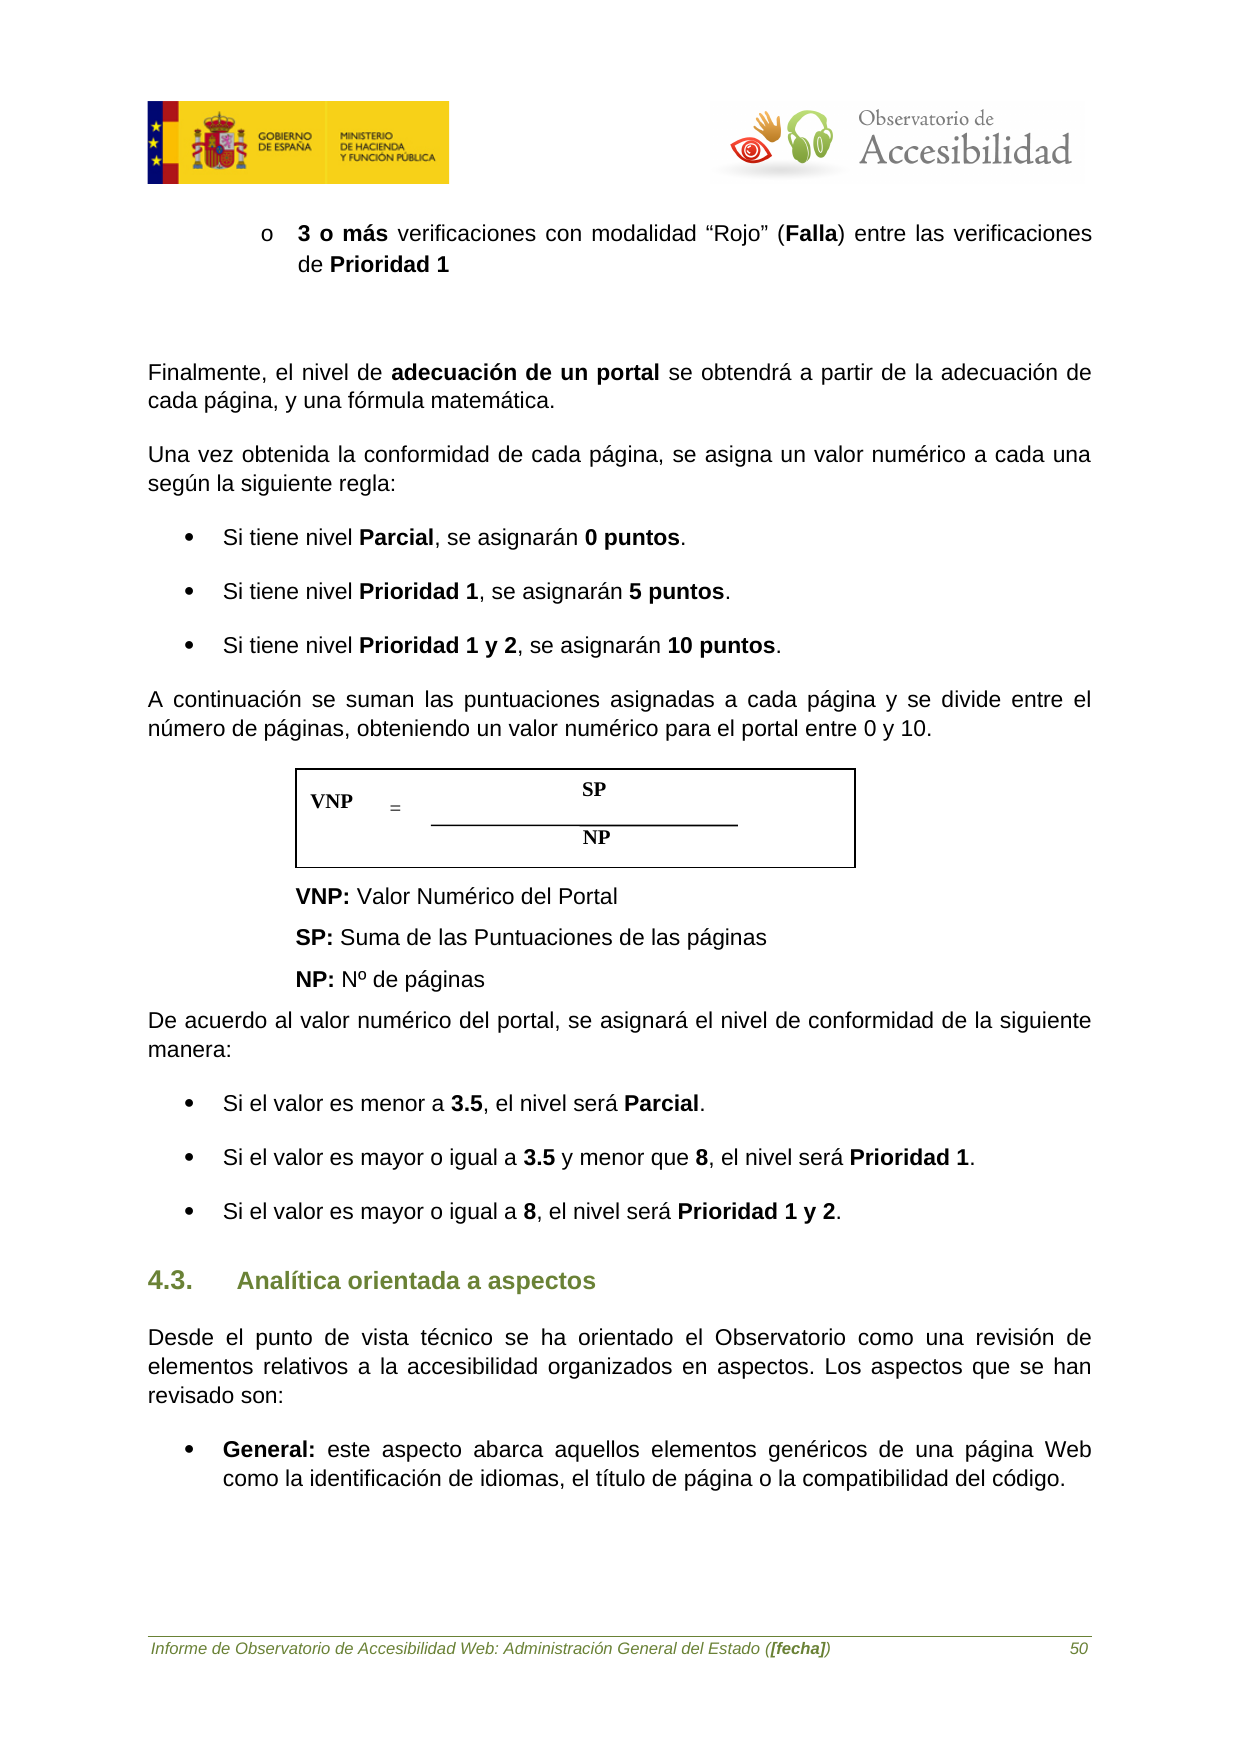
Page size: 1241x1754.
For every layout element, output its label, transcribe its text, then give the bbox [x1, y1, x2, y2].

text NP: Nº de páginas [295, 966, 1092, 992]
list Si el valor es mayor o igual a 3.5 y menor que 8, el nivel será Prioridad 1. [185, 1144, 1092, 1170]
text De acuerdo al valor numérico del portal, se asignará el nivel de conformidad de la siguiente manera: [148, 1007, 1092, 1062]
text A continuación se suman las puntuaciones asignadas a cada página y se divide entre el número de páginas, obteniendo un valor numérico para el portal entre 0 y 10. [148, 686, 1092, 742]
list Si tiene nivel Prioridad 1 y 2, se asignarán 10 puntos. [185, 632, 1092, 659]
subtitle Analítica orientada a aspectos [148, 1264, 1092, 1296]
picture [147, 101, 450, 184]
list Si tiene nivel Prioridad 1, se asignarán 5 puntos. [185, 578, 1092, 605]
text VNP: Valor Numérico del Portal [295, 883, 1092, 909]
list Si tiene nivel Parcial, se asignarán 0 puntos. [185, 524, 1092, 551]
list Si el valor es mayor o igual a 8, el nivel será Prioridad 1 y 2. [185, 1198, 1092, 1224]
list 3 o más verificaciones con modalidad “Rojo” (Falla) entre las verificaciones de Prioridad 1 [260, 220, 1092, 277]
text Una vez obtenida la conformidad de cada página, se asigna un valor numérico a cada una según la siguiente regla: [148, 441, 1092, 497]
text Desde el punto de vista técnico se ha orientado el Observatorio como una revisión de elementos relativos a la accesibilidad organizados en aspectos. Los aspectos que se han revisado son: [148, 1324, 1092, 1408]
text SP: Suma de las Puntuaciones de las páginas [295, 924, 1092, 951]
text Finalmente, el nivel de adecuación de un portal se obtendrá a partir de la adecuación de cada página, y una fórmula matemática. [148, 358, 1092, 414]
list Si el valor es menor a 3.5, el nivel será Parcial. [185, 1090, 1092, 1116]
list General: este aspecto abarca aquellos elementos genéricos de una página Web como la identificación de idiomas, el título de página o la compatibilidad del código. [185, 1436, 1092, 1491]
picture [710, 101, 1086, 184]
